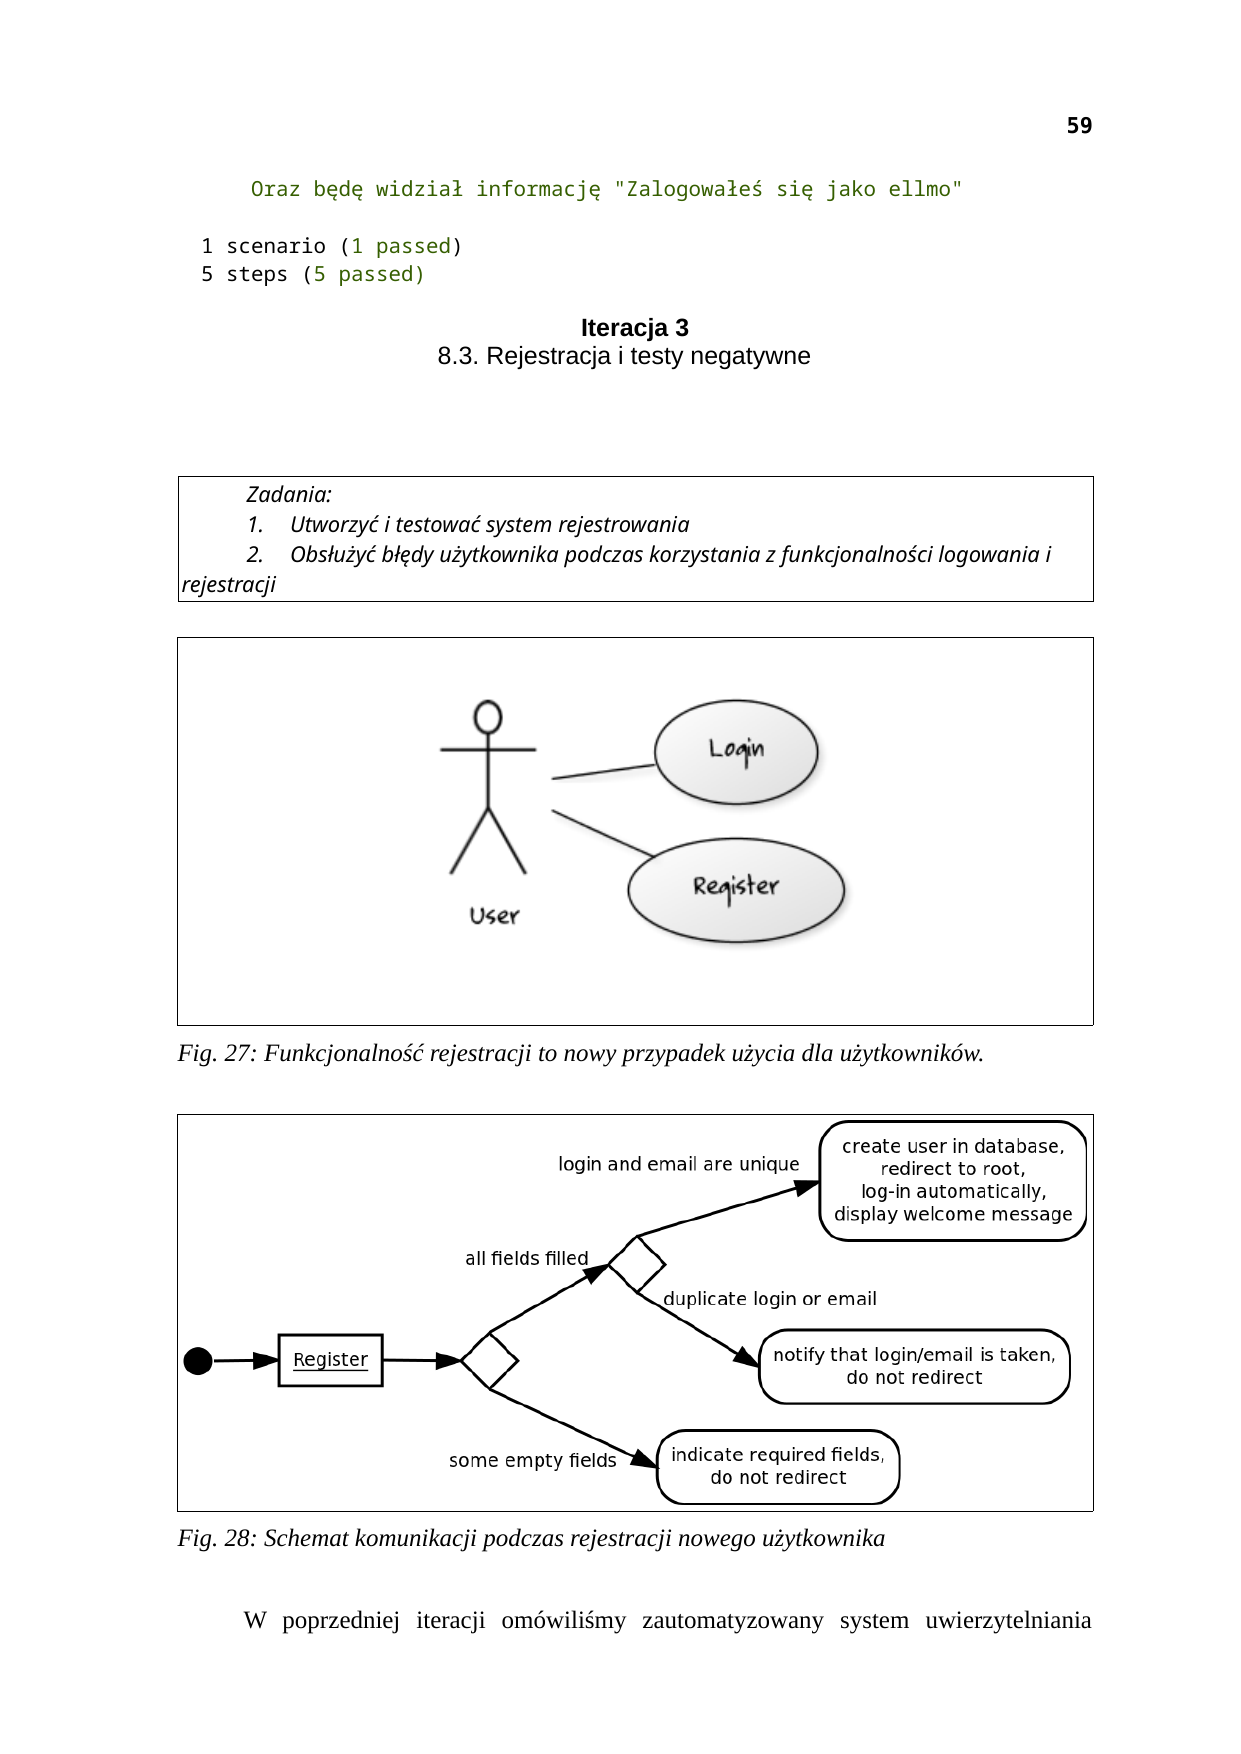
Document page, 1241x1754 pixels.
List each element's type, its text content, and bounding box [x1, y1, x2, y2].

list Obsłużyć błędy użytkownika podczas korzystania z funkcjonalności logowania i rejestracji [179, 536, 1093, 601]
text W poprzedniej iteracji omówiliśmy zautomatyzowany system uwierzytelniania [178, 1600, 1093, 1635]
text Zadania: [179, 477, 1093, 506]
list Utworzyć i testować system rejestrowania [179, 506, 1093, 536]
table_header Oraz będę widział informację "Zalogowałeś się jako ellmo" 1 scenario (1 passed) 5 steps (5 passed) [177, 174, 1093, 288]
picture [381, 642, 889, 1020]
table_header [178, 638, 1093, 1025]
list Rejestracja i testy negatywne [177, 341, 1093, 370]
text Fig. 27: Funkcjonalność rejestracji to nowy przypadek użycia dla użytkowników. [177, 1038, 1093, 1066]
table_header [178, 1115, 1093, 1511]
text Iteracja 3 [177, 313, 1093, 341]
text Fig. 28: Schemat komunikacji podczas rejestracji nowego użytkownika [177, 1523, 1093, 1552]
picture [182, 1120, 1087, 1505]
